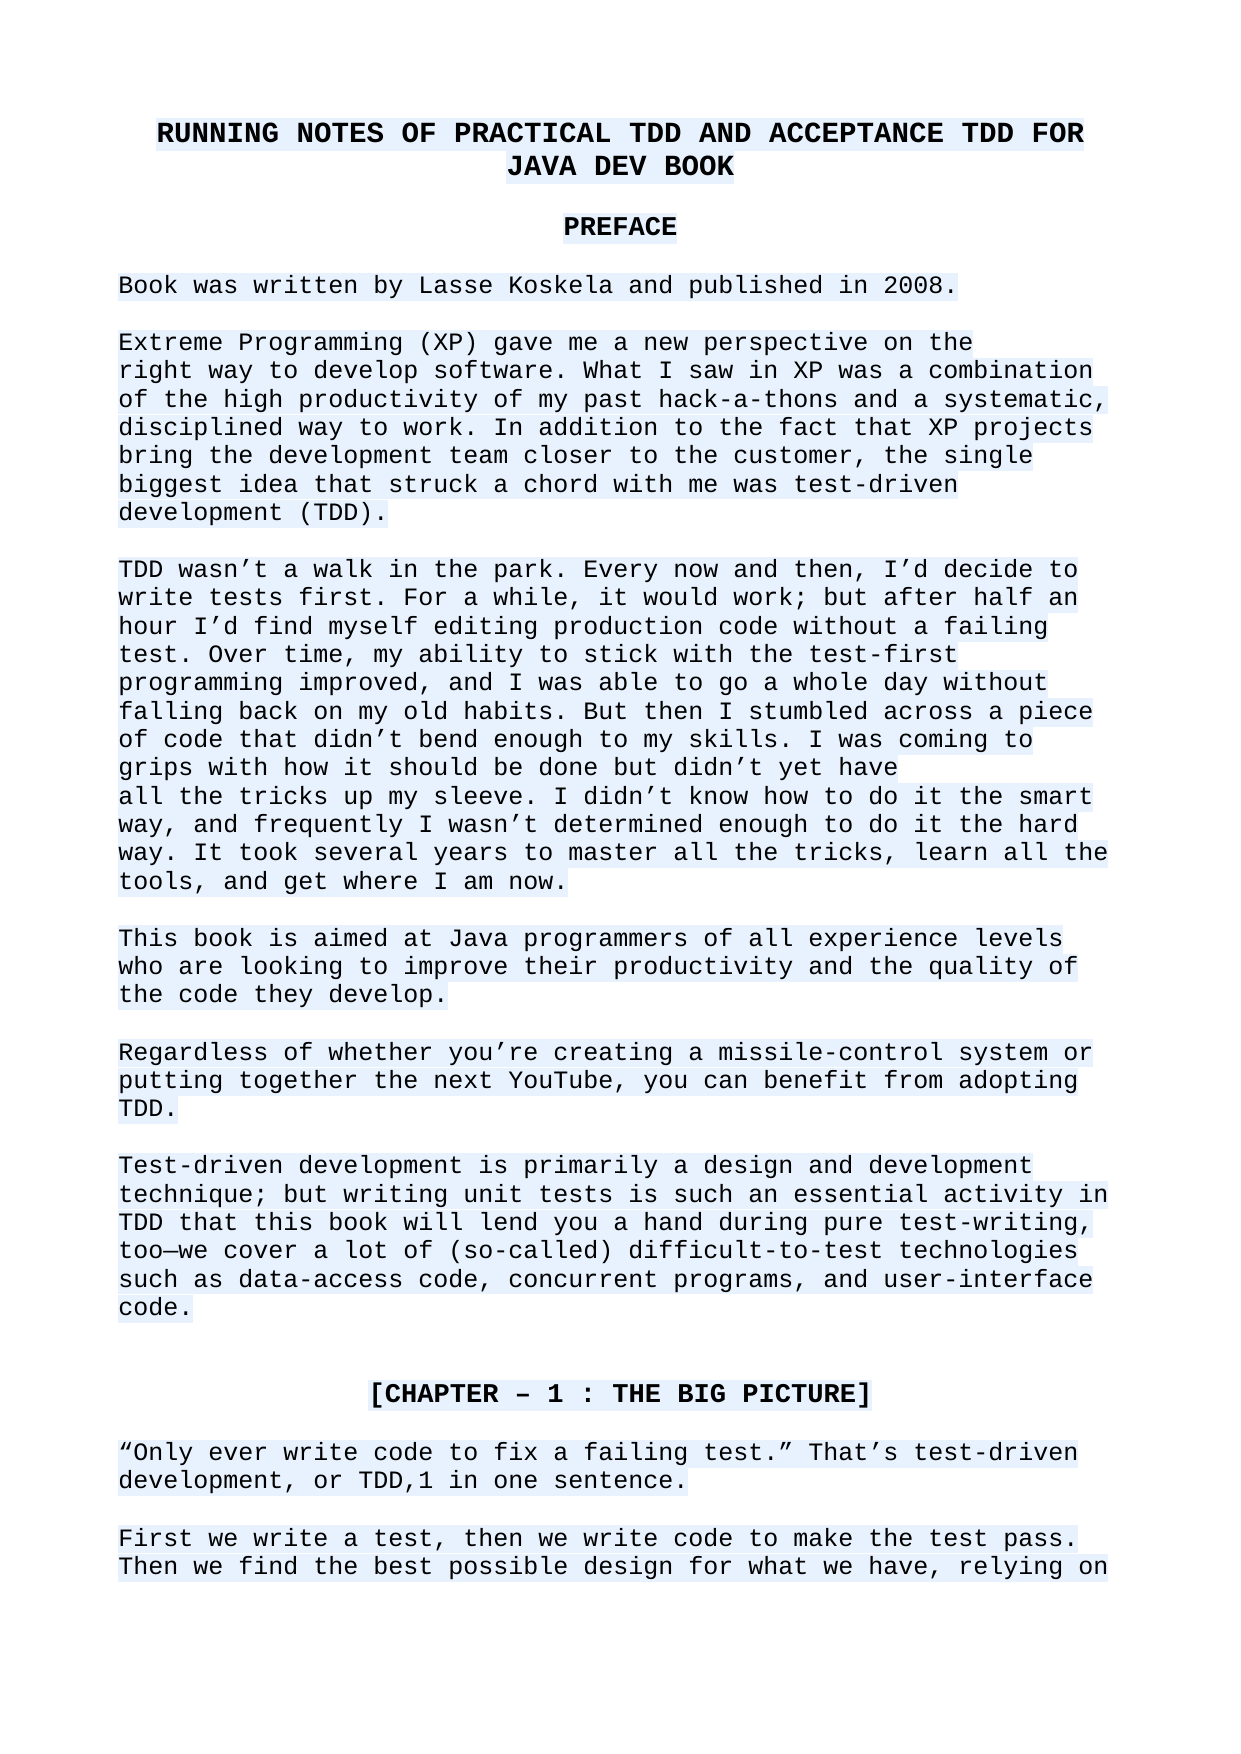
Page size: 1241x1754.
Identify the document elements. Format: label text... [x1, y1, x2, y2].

text Test-driven development is primarily a design and development technique; but writing unit tests is such an essential activity in TDD that this book will lend you a hand during pure test-writing, too—we cover a lot of (so-called) difficult-to-test technologies such as data-access code, concurrent programs, and user-interface code. [118, 1153, 1122, 1323]
text Extreme Programming (XP) gave me a new perspective on the [118, 329, 1122, 358]
text all the tricks up my sleeve. I didn’t know how to do it the smart way, and frequently I wasn’t determined enough to do it the hard way. It took several years to master all the tricks, learn all the tools, and get where I am now. [118, 783, 1122, 897]
text Book was written by Lasse Koskela and published in 2008. [118, 272, 1122, 301]
text right way to develop software. What I saw in XP was a combination of the high productivity of my past hack-a-thons and a systematic, disciplined way to work. In addition to the fact that XP projects bring the development team closer to the customer, the single biggest idea that struck a chord with me was test-driven development (TDD). [118, 358, 1122, 528]
text Regardless of whether you’re creating a missile-control system or putting together the next YouTube, you can benefit from adopting TDD. [118, 1039, 1122, 1124]
text RUNNING NOTES OF PRACTICAL TDD AND ACCEPTANCE TDD FOR JAVA DEV BOOK [118, 118, 1122, 184]
text First we write a test, then we write code to make the test pass. Then we find the best possible design for what we have, relying on [118, 1525, 1122, 1582]
text PREFACE [118, 213, 1122, 244]
text [CHAPTER – 1 : THE BIG PICTURE] [118, 1380, 1122, 1411]
text “Only ever write code to fix a failing test.” That’s test-driven development, or TDD,1 in one sentence. [118, 1440, 1122, 1496]
text This book is aimed at Java programmers of all experience levels who are looking to improve their productivity and the quality of the code they develop. [118, 925, 1122, 1010]
text TDD wasn’t a walk in the park. Every now and then, I’d decide to write tests first. For a while, it would work; but after half an hour I’d find myself editing production code without a failing test. Over time, my ability to stick with the test-first programming improved, and I was able to go a whole day without falling back on my old habits. But then I stumbled across a piece of code that didn’t bend enough to my skills. I was coming to grips with how it should be done but didn’t yet have [118, 557, 1122, 783]
